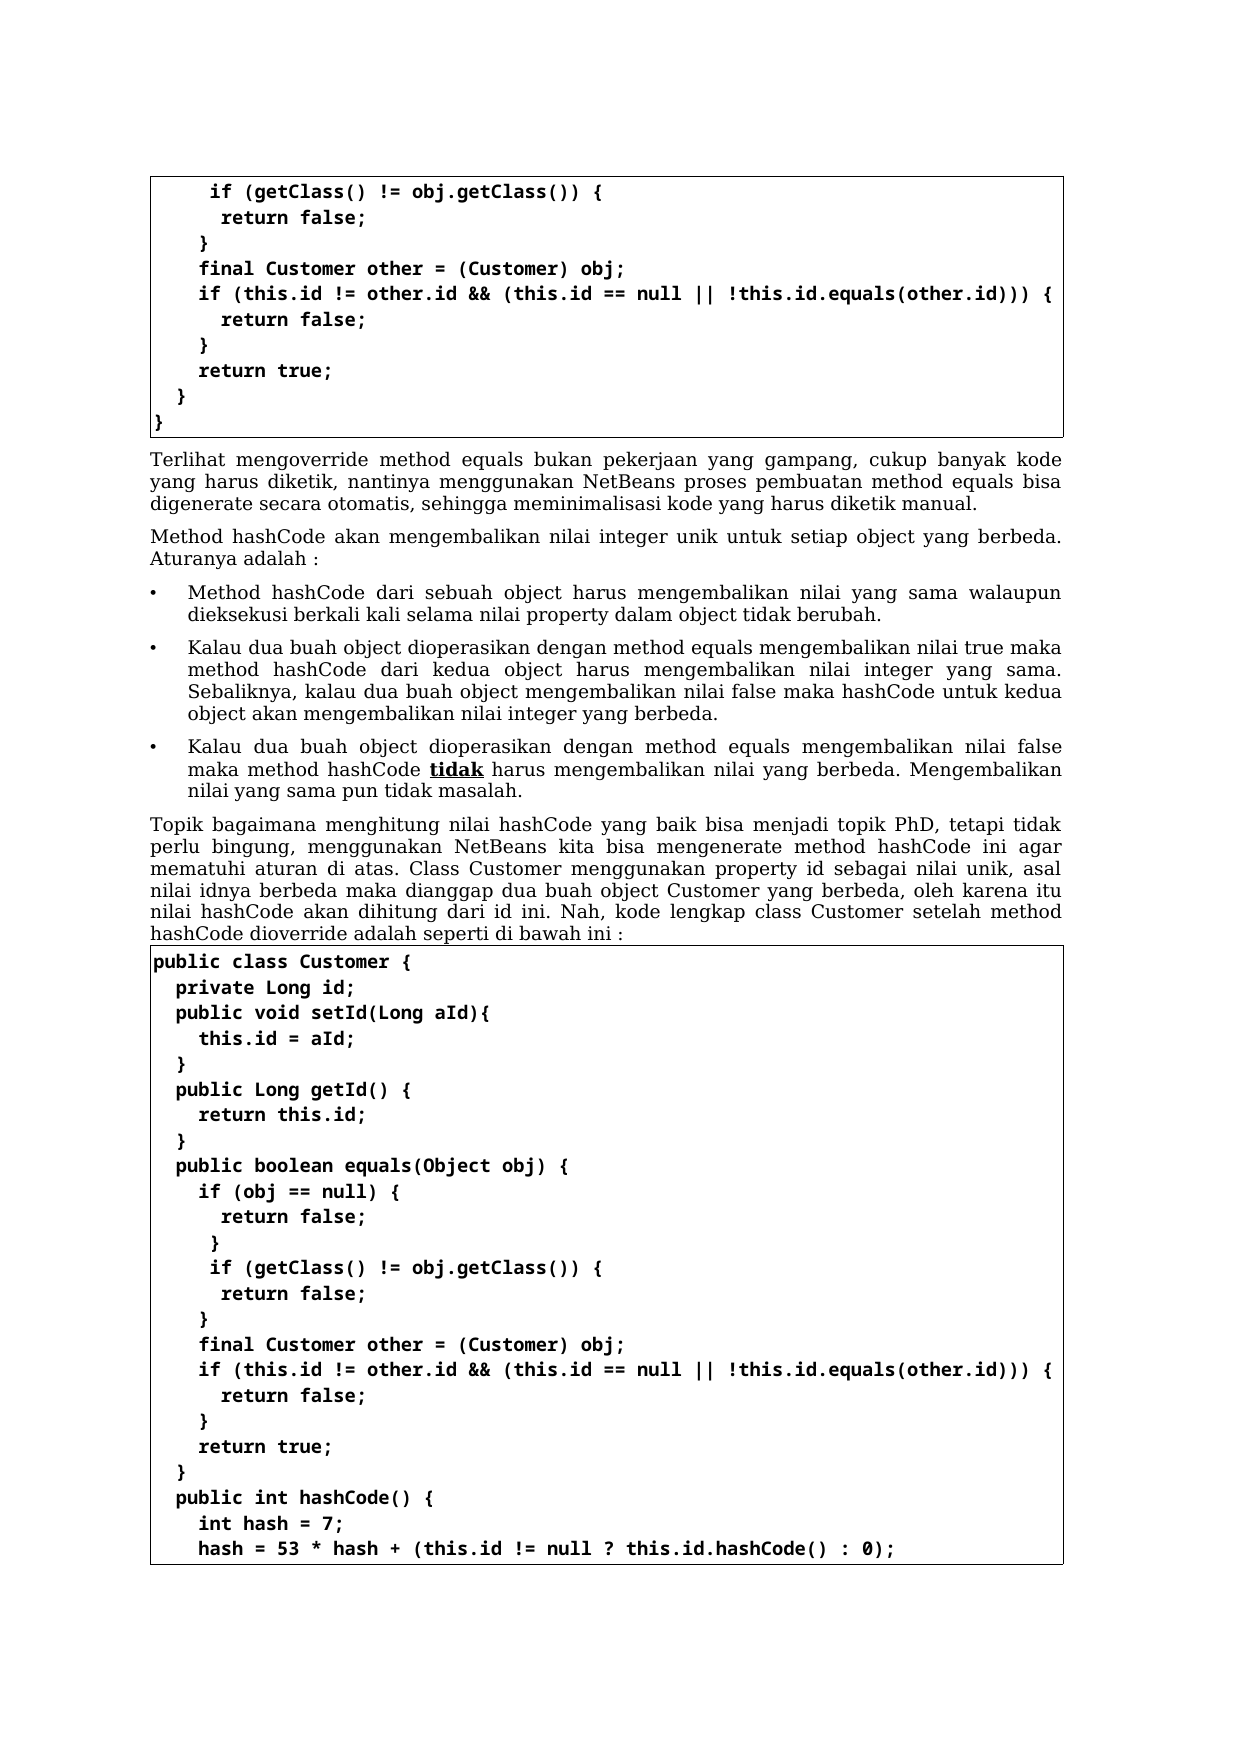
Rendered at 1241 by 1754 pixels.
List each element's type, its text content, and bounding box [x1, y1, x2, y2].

text public void setId(Long aId){ [151, 996, 1063, 1022]
text Method hashCode akan mengembalikan nilai integer unik untuk setiap object yang berbeda. Aturanya adalah : [150, 526, 1063, 570]
text return true; [151, 1430, 1063, 1456]
list Kalau dua buah object dioperasikan dengan method equals mengembalikan nilai false maka method hashCode tidak harus mengembalikan nilai yang berbeda. Mengembalikan nilai yang sama pun tidak masalah. [150, 736, 1063, 802]
list Method hashCode dari sebuah object harus mengembalikan nilai yang sama walaupun dieksekusi berkali kali selama nilai property dalam object tidak berubah. [150, 582, 1063, 625]
text final Customer other = (Customer) obj; [151, 252, 1063, 278]
text return this.id; [151, 1098, 1063, 1124]
text } [151, 1226, 1063, 1252]
text private Long id; [151, 971, 1063, 996]
text if (this.id != other.id && (this.id == null || !this.id.equals(other.id))) { [151, 278, 1063, 303]
text } [151, 1124, 1063, 1149]
text if (getClass() != obj.getClass()) { [151, 177, 1063, 201]
text return false; [151, 1379, 1063, 1405]
text } [151, 227, 1063, 252]
text hash = 53 * hash + (this.id != null ? this.id.hashCode() : 0); [151, 1532, 1063, 1564]
text } [151, 1405, 1063, 1430]
text } [151, 405, 1063, 437]
list Kalau dua buah object dioperasikan dengan method equals mengembalikan nilai true maka method hashCode dari kedua object harus mengembalikan nilai integer yang sama. Sebaliknya, kalau dua buah object mengembalikan nilai false maka hashCode untuk kedua object akan mengembalikan nilai integer yang berbeda. [150, 637, 1063, 725]
text return false; [151, 1277, 1063, 1303]
text final Customer other = (Customer) obj; [151, 1328, 1063, 1354]
text public Long getId() { [151, 1073, 1063, 1098]
text } [151, 1303, 1063, 1328]
text public boolean equals(Object obj) { [151, 1149, 1063, 1175]
text if (getClass() != obj.getClass()) { [151, 1252, 1063, 1277]
text } [151, 1456, 1063, 1481]
text return false; [151, 201, 1063, 227]
text if (this.id != other.id && (this.id == null || !this.id.equals(other.id))) { [151, 1354, 1063, 1379]
text public int hashCode() { [151, 1481, 1063, 1507]
text this.id = aId; [151, 1022, 1063, 1047]
text if (obj == null) { [151, 1175, 1063, 1201]
text Topik bagaimana menghitung nilai hashCode yang baik bisa menjadi topik PhD, tetapi tidak perlu bingung, menggunakan NetBeans kita bisa mengenerate method hashCode ini agar mematuhi aturan di atas. Class Customer menggunakan property id sebagai nilai unik, asal nilai idnya berbeda maka dianggap dua buah object Customer yang berbeda, oleh karena itu nilai hashCode akan dihitung dari id ini. Nah, kode lengkap class Customer setelah method hashCode dioverride adalah seperti di bawah ini : [150, 814, 1063, 945]
text Terlihat mengoverride method equals bukan pekerjaan yang gampang, cukup banyak kode yang harus diketik, nantinya menggunakan NetBeans proses pembuatan method equals bisa digenerate secara otomatis, sehingga meminimalisasi kode yang harus diketik manual. [150, 449, 1063, 514]
text return true; [151, 354, 1063, 380]
text return false; [151, 303, 1063, 329]
text } [151, 380, 1063, 405]
text public class Customer { [151, 946, 1063, 971]
text } [151, 1047, 1063, 1073]
text int hash = 7; [151, 1507, 1063, 1532]
text return false; [151, 1201, 1063, 1226]
text } [151, 329, 1063, 354]
